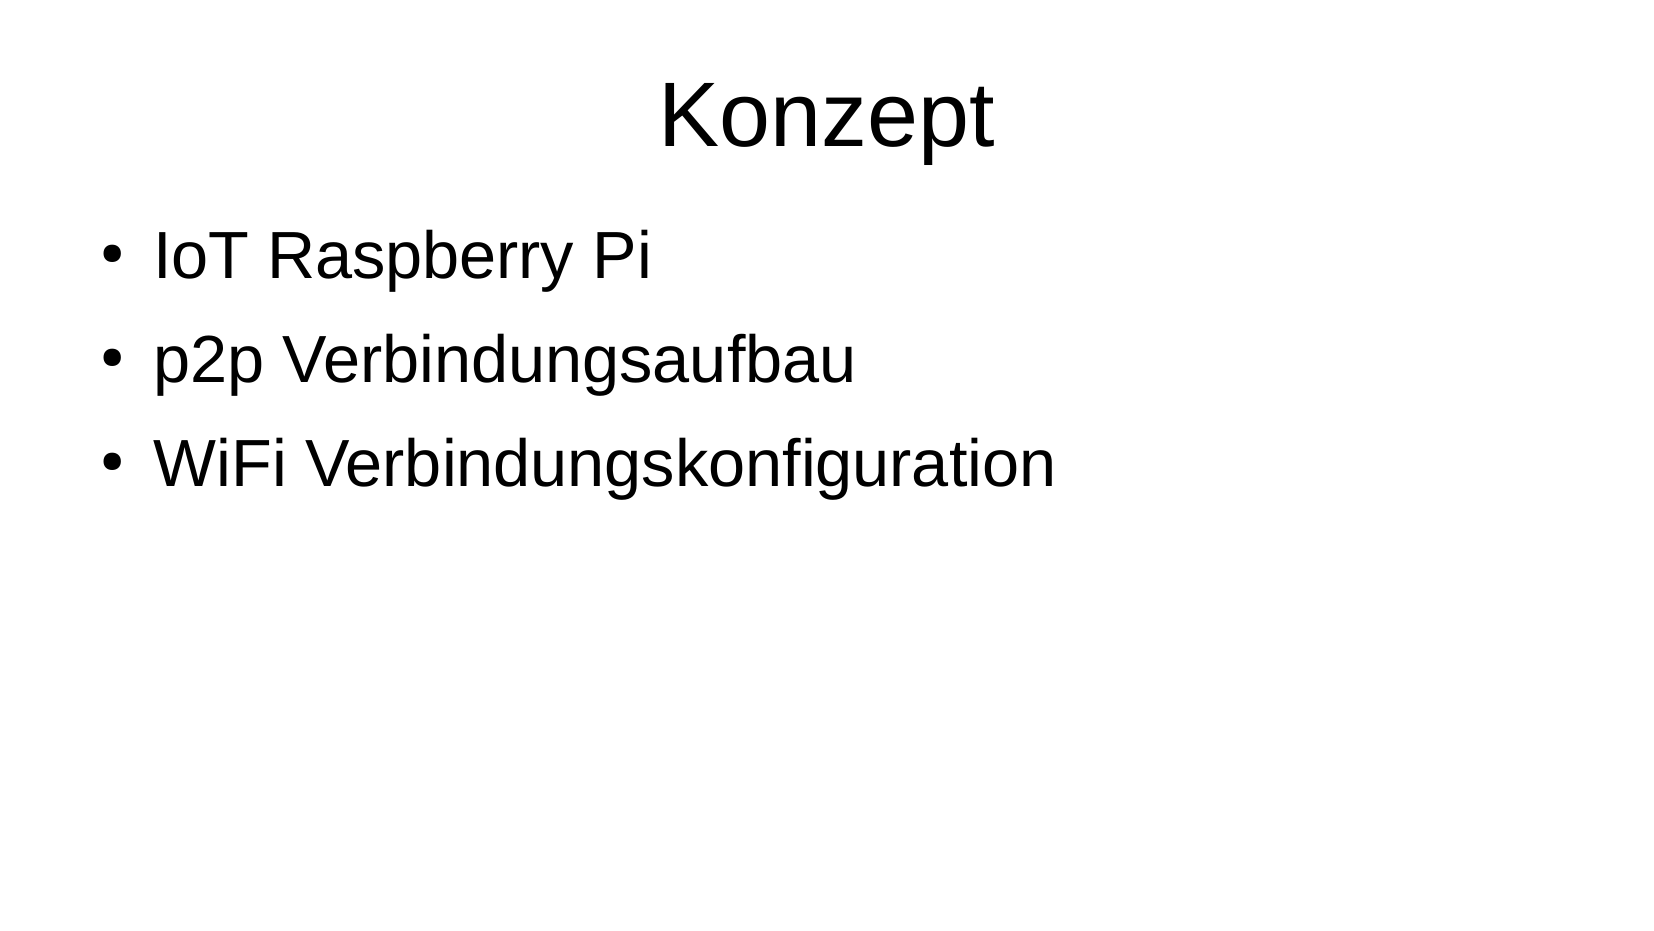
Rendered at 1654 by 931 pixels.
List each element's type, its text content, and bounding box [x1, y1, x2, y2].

title Konzept [82, 37, 1571, 193]
list IoT Raspberry Pi p2p Verbindungsaufbau WiFi Verbindungskonfiguration [82, 217, 1571, 758]
